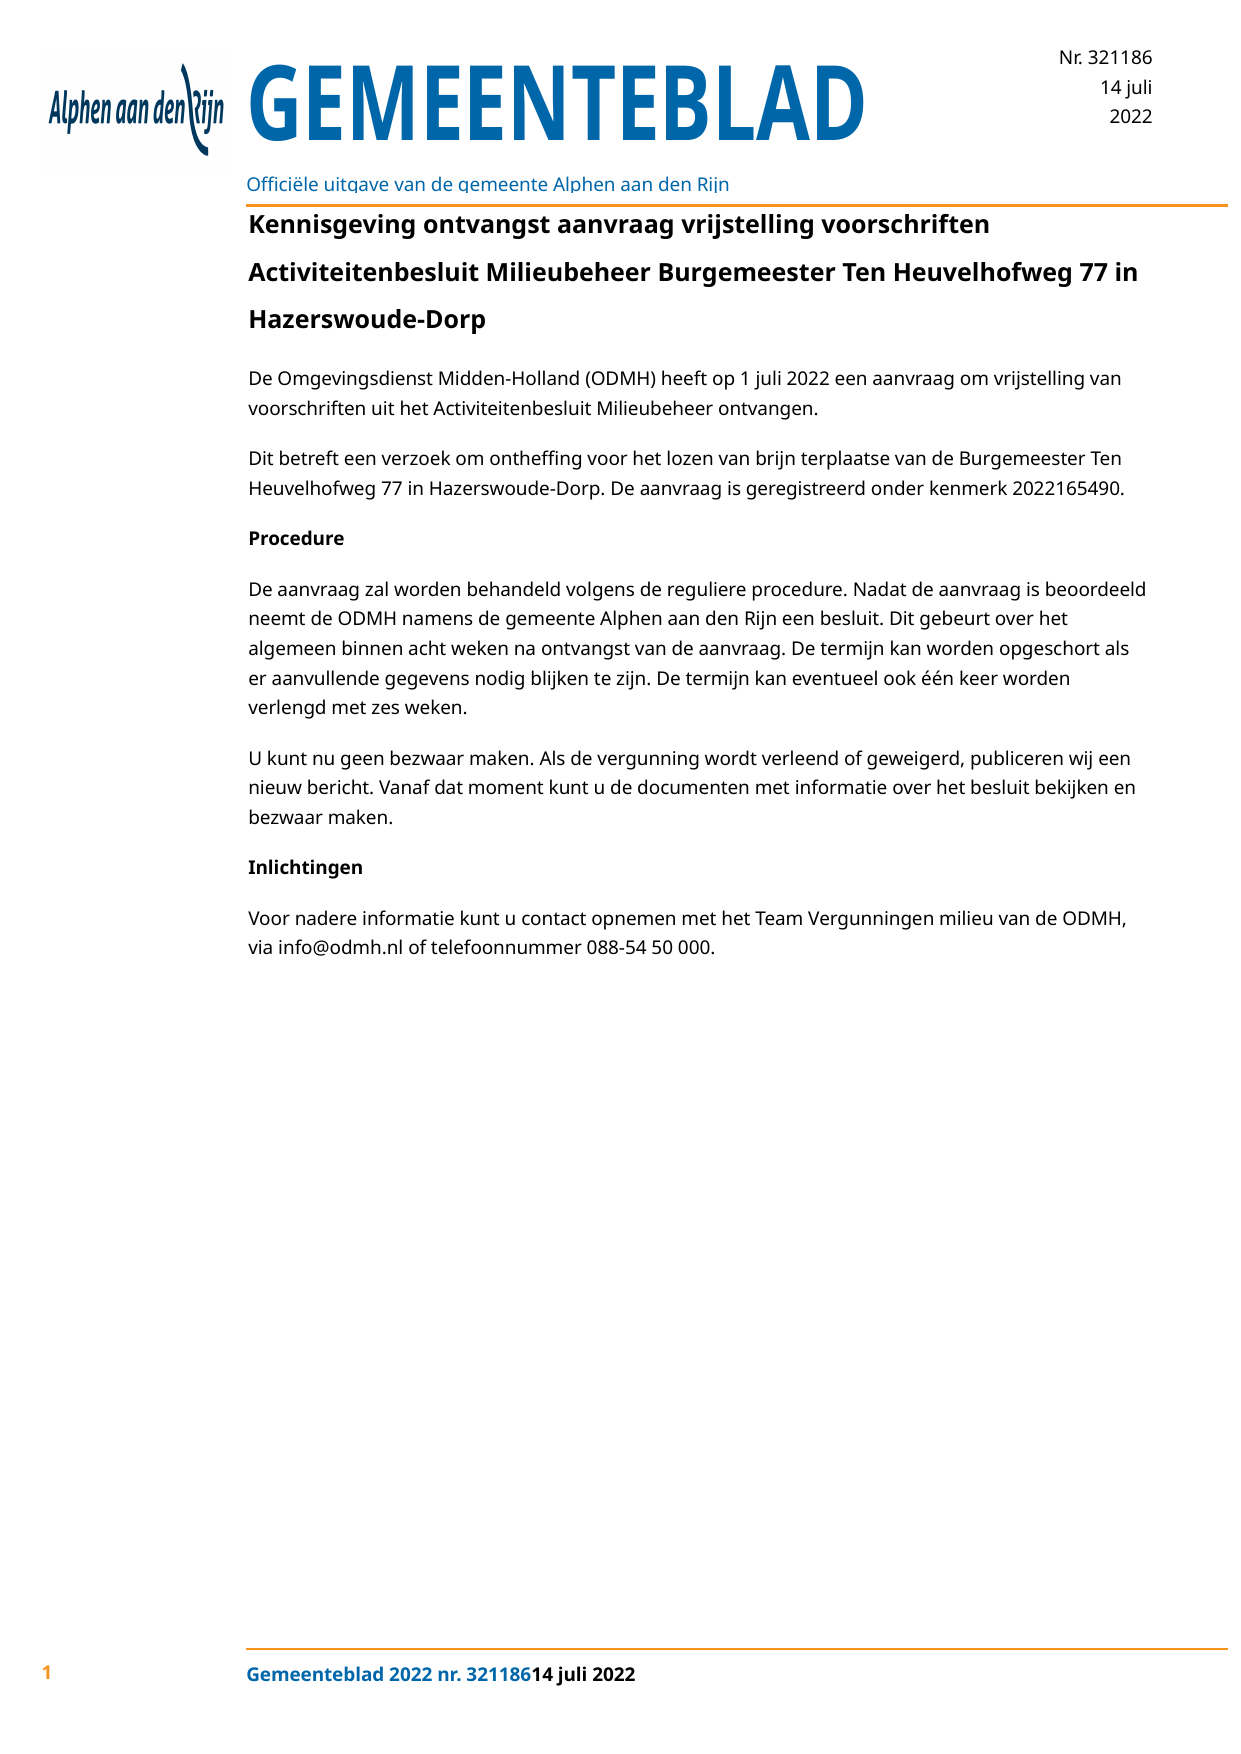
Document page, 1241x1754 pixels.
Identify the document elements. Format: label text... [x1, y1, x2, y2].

text Voor nadere informatie kunt u contact opnemen met het Team Vergunningen milieu van de ODMH, via info@odmh.nl of telefoonnummer 088-54 50 000. [248, 905, 1152, 960]
picture [41, 47, 231, 172]
text Procedure [248, 526, 1152, 551]
text De aanvraag zal worden behandeld volgens de reguliere procedure. Nadat de aanvraag is beoordeeld neemt de ODMH namens de gemeente Alphen aan den Rijn een besluit. Dit gebeurt over het algemeen binnen acht weken na ontvangst van de aanvraag. De termijn kan worden opgeschort als er aanvullende gegevens nodig blijken te zijn. De termijn kan eventueel ook één keer worden verlengd met zes weken. [248, 576, 1152, 720]
text Inlichtingen [248, 854, 1152, 880]
text U kunt nu geen bezwaar maken. Als de vergunning wordt verleend of geweigerd, publiceren wij een nieuw bericht. Vanaf dat moment kunt u de documenten met informatie over het besluit bekijken en bezwaar maken. [248, 745, 1152, 829]
text Kennisgeving ontvangst aanvraag vrijstelling voorschriften Activiteitenbesluit Milieubeheer Burgemeester Ten Heuvelhofweg 77 in Hazerswoude-Dorp [248, 207, 1152, 336]
text De Omgevingsdienst Midden-Holland (ODMH) heeft op 1 juli 2022 een aanvraag om vrijstelling van voorschriften uit het Activiteitenbesluit Milieubeheer ontvangen. [248, 366, 1152, 421]
text Dit betreft een verzoek om ontheffing voor het lozen van brijn terplaatse van de Burgemeester Ten Heuvelhofweg 77 in Hazerswoude-Dorp. De aanvraag is geregistreerd onder kenmerk 2022165490. [248, 446, 1152, 501]
